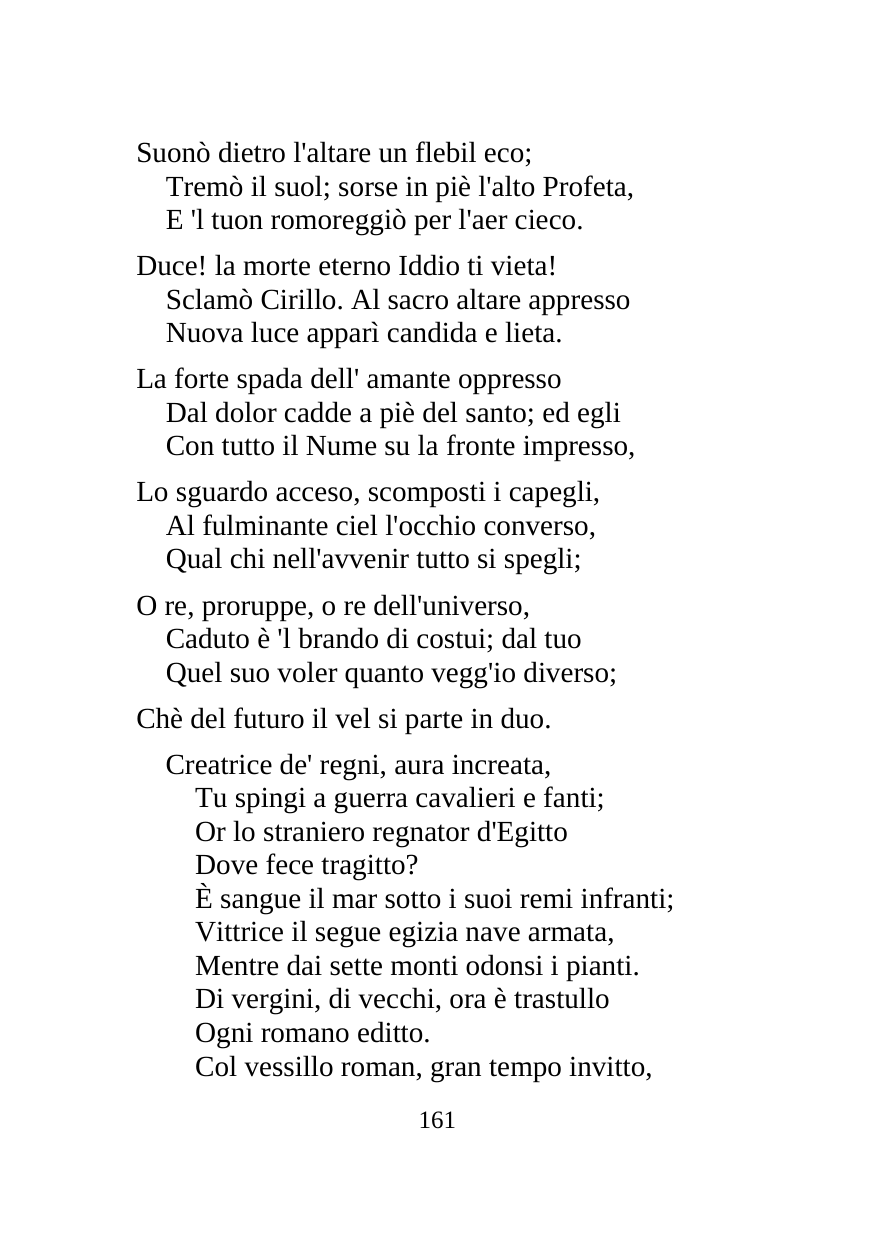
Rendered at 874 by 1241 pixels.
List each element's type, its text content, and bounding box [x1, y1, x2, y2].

text Duce! la morte eterno Iddio ti vieta! Sclamò Cirillo. Al sacro altare appresso Nuova luce apparì candida e lieta. [136, 248, 768, 349]
text Suonò dietro l'altare un flebil eco; Tremò il suol; sorse in piè l'alto Profeta, E 'l tuon romoreggiò per l'aer cieco. [136, 135, 768, 236]
text O re, proruppe, o re dell'universo, Caduto è 'l brando di costui; dal tuo Quel suo voler quanto vegg'io diverso; [136, 588, 768, 688]
text Lo sguardo acceso, scomposti i capegli, Al fulminante ciel l'occhio converso, Qual chi nell'avvenir tutto si spegli; [136, 474, 768, 575]
text La forte spada dell' amante oppresso Dal dolor cadde a piè del santo; ed egli Con tutto il Nume su la fronte impresso, [136, 361, 768, 462]
text Chè del futuro il vel si parte in duo. [136, 701, 768, 734]
text Creatrice de' regni, aura increata, Tu spingi a guerra cavalieri e fanti; Or lo straniero regnator d'Egitto Dove fece tragitto? È sangue il mar sotto i suoi remi infranti; Vittrice il segue egizia nave armata, Mentre dai sette monti odonsi i pianti. Di vergini, di vecchi, ora è trastullo Ogni romano editto. Col vessillo roman, gran tempo invitto, [165, 747, 768, 1082]
